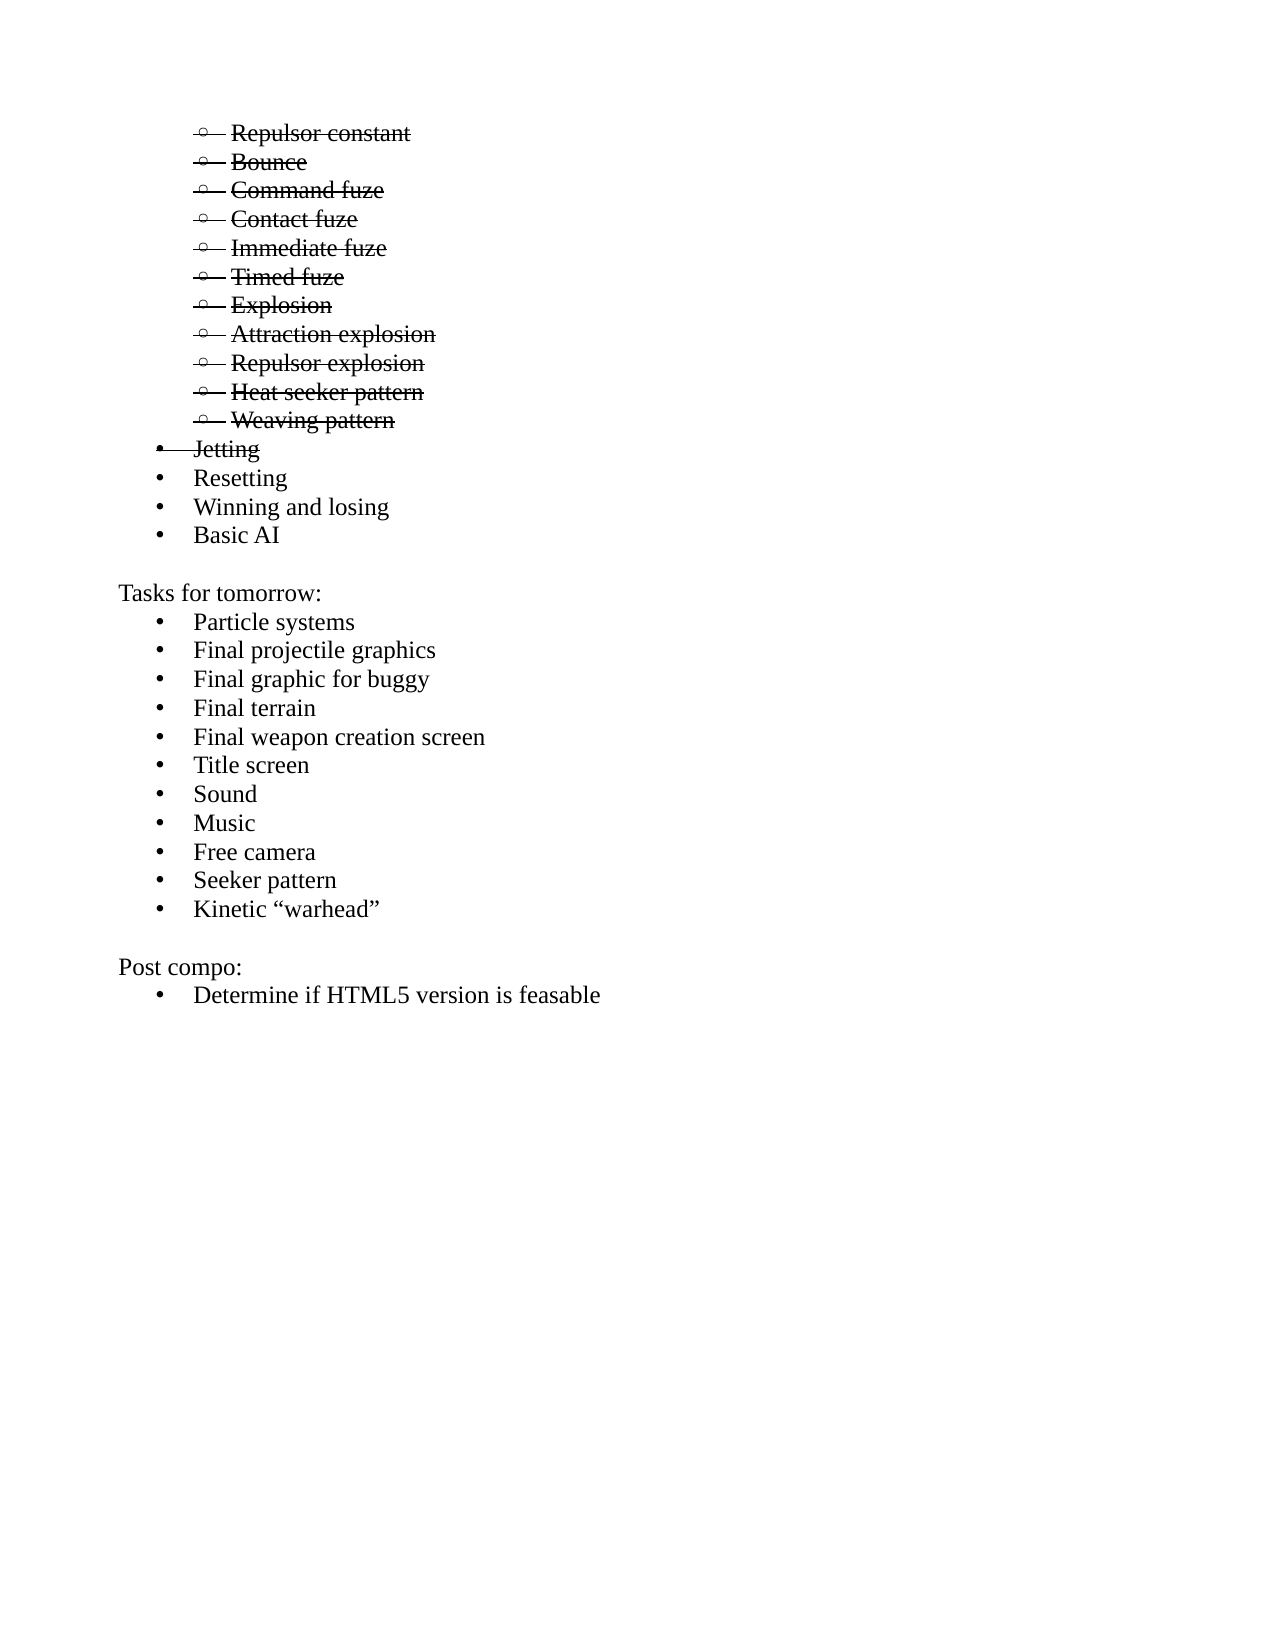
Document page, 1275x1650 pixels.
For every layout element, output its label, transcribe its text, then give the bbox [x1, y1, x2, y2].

list Jetting [156, 434, 1157, 463]
list Resetting [156, 463, 1157, 492]
list Contact fuze [193, 204, 1157, 233]
list Seeker pattern [156, 866, 1157, 894]
list Attraction explosion [193, 319, 1157, 348]
list Final weapon creation screen [156, 722, 1157, 751]
list Weaving pattern [193, 406, 1157, 434]
list Kinetic “warhead” [156, 894, 1157, 923]
list Command fuze [193, 176, 1157, 204]
list Music [156, 808, 1157, 837]
list Final graphic for buggy [156, 664, 1157, 693]
list Final terrain [156, 693, 1157, 722]
list Immediate fuze [193, 233, 1157, 262]
list Sound [156, 779, 1157, 808]
list Repulsor explosion [193, 348, 1157, 377]
list Title screen [156, 751, 1157, 779]
list Particle systems [156, 607, 1157, 636]
text Post compo: [118, 952, 1157, 981]
text Tasks for tomorrow: [118, 578, 1157, 607]
list Bounce [193, 147, 1157, 176]
list Final projectile graphics [156, 636, 1157, 664]
list Free camera [156, 837, 1157, 866]
list Determine if HTML5 version is feasable [156, 981, 1157, 1009]
list Repulsor constant [193, 118, 1157, 147]
list Timed fuze [193, 262, 1157, 291]
list Basic AI [156, 521, 1157, 549]
list Heat seeker pattern [193, 377, 1157, 406]
list Explosion [193, 291, 1157, 319]
list Winning and losing [156, 492, 1157, 521]
